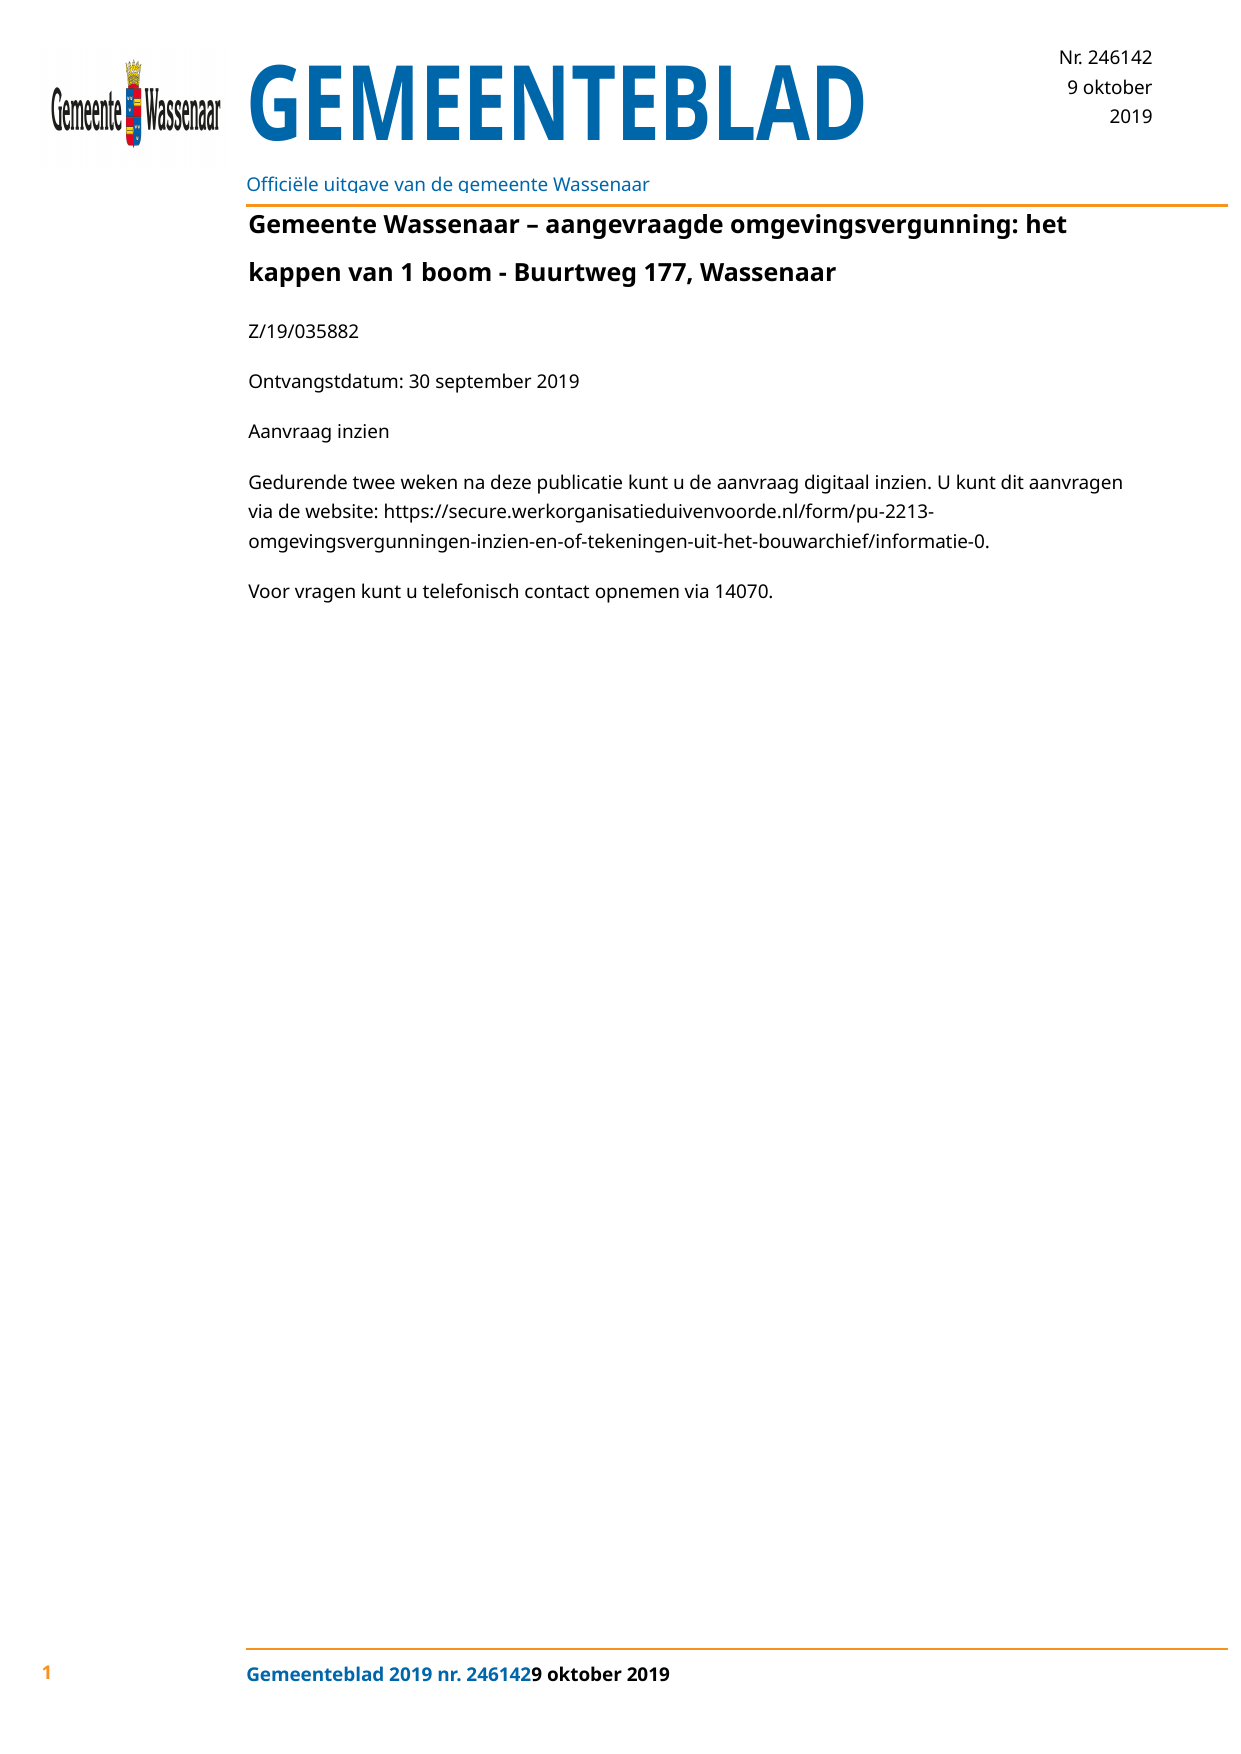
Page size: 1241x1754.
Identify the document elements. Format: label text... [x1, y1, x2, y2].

text Gedurende twee weken na deze publicatie kunt u de aanvraag digitaal inzien. U kunt dit aanvragen via de website: https://secure.werkorganisatieduivenvoorde.nl/form/pu-2213-omgevingsvergunningen-inzien-en-of-tekeningen-uit-het-bouwarchief/informatie-0. [248, 469, 1152, 554]
text Z/19/035882 [248, 318, 1152, 344]
picture [41, 47, 231, 172]
text Aanvraag inzien [248, 419, 1152, 444]
text Gemeente Wassenaar – aangevraagde omgevingsvergunning: het kappen van 1 boom - Buurtweg 177, Wassenaar [248, 207, 1152, 288]
text Ontvangstdatum: 30 september 2019 [248, 368, 1152, 394]
text Voor vragen kunt u telefonisch contact opnemen via 14070. [248, 579, 1152, 604]
